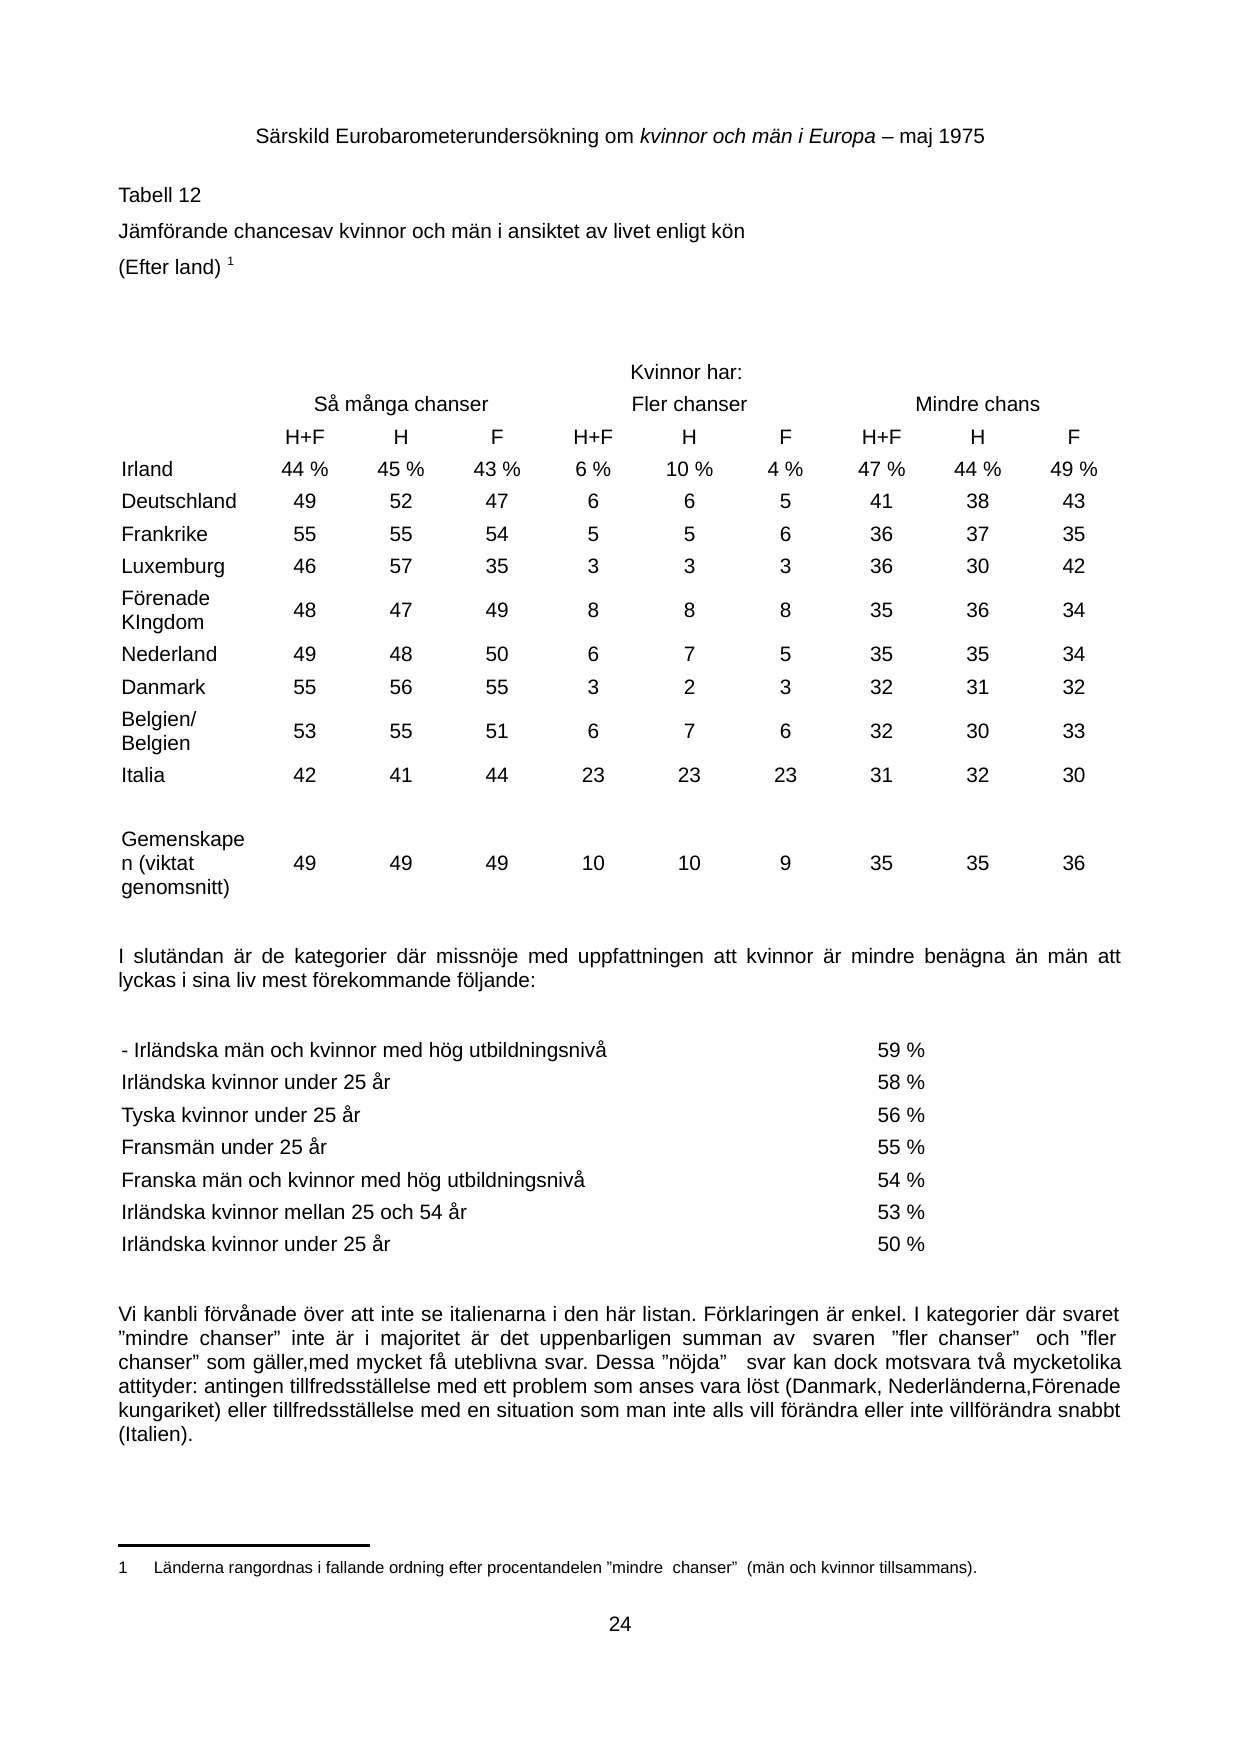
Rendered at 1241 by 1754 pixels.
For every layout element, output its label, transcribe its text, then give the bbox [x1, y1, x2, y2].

table_cell 36 [1026, 824, 1122, 903]
table_cell 33 [1026, 703, 1122, 759]
table_cell 53 % [832, 1196, 970, 1228]
table_cell 7 [641, 703, 737, 759]
table_cell 32 [834, 671, 929, 703]
table_cell 8 [641, 582, 737, 638]
table_cell 56 % [832, 1099, 970, 1131]
table_cell 49 [257, 824, 353, 903]
table_cell 5 [737, 485, 833, 517]
table_cell 35 [449, 550, 545, 582]
table_cell H+F [545, 420, 641, 453]
table_cell 55 % [832, 1131, 970, 1163]
table_cell 49 [257, 638, 353, 671]
table_cell 38 [930, 485, 1026, 517]
table_cell 49 [449, 582, 545, 638]
table_cell 6 [545, 703, 641, 759]
table_cell [641, 791, 737, 823]
table_cell F [449, 420, 545, 453]
table_cell 32 [930, 759, 1026, 791]
table_cell 23 [641, 759, 737, 791]
table_cell [118, 420, 257, 453]
table_cell 42 [1026, 550, 1122, 582]
table_cell 43 [1026, 485, 1122, 517]
table_cell 44 % [930, 453, 1026, 485]
table_cell [834, 791, 929, 823]
table_cell 10 [641, 824, 737, 903]
table_cell 23 [545, 759, 641, 791]
table_cell Italia [118, 759, 257, 791]
table_cell 23 [737, 759, 833, 791]
table_cell 54 % [832, 1163, 970, 1196]
table_cell 55 [257, 518, 353, 550]
table_cell [257, 791, 353, 823]
table_cell 36 [834, 550, 929, 582]
table_cell 36 [834, 518, 929, 550]
table_cell Tyska kvinnor under 25 år [118, 1099, 832, 1131]
table_cell 6 % [545, 453, 641, 485]
table_cell 54 [449, 518, 545, 550]
table_cell [449, 791, 545, 823]
table_cell 55 [449, 671, 545, 703]
table_cell 47 % [834, 453, 929, 485]
table_cell 32 [1026, 671, 1122, 703]
table_cell 55 [353, 518, 449, 550]
table_cell 35 [930, 824, 1026, 903]
table_cell Irländska kvinnor under 25 år [118, 1228, 832, 1260]
table_cell 10 % [641, 453, 737, 485]
table_cell Franska män och kvinnor med hög utbildningsnivå [118, 1163, 832, 1196]
table_cell F [1026, 420, 1122, 453]
table_cell 41 [834, 485, 929, 517]
table_cell 47 [353, 582, 449, 638]
table_cell 3 [737, 550, 833, 582]
table_cell 4 % [737, 453, 833, 485]
table_cell 34 [1026, 638, 1122, 671]
table_cell H+F [834, 420, 929, 453]
table_cell 48 [353, 638, 449, 671]
table_cell 49 % [1026, 453, 1122, 485]
table_cell 35 [834, 638, 929, 671]
table_cell 46 [257, 550, 353, 582]
table_cell 5 [545, 518, 641, 550]
table_cell 30 [930, 703, 1026, 759]
table_cell 43 % [449, 453, 545, 485]
table_cell 49 [449, 824, 545, 903]
table_cell F [737, 420, 833, 453]
table_cell 49 [353, 824, 449, 903]
table_cell [930, 791, 1026, 823]
text Vi kanbli förvånade över att inte se italienarna i den här listan. Förklaringen är enkel. I kategorier där svaret ”mindre chanser” inte är i majoritet är det uppenbarligen summan av svaren ”fler chanser” och ”fler chanser” som gäller,med mycket få uteblivna svar. Dessa ”nöjda” svar kan dock motsvara två mycketolika attityder: antingen tillfredsställelse med ett problem som anses vara löst (Danmark, Nederländerna,Förenade kungariket) eller tillfredsställelse med en situation som man inte alls vill förändra eller inte villförändra snabbt (Italien). [118, 1302, 1122, 1446]
table_cell 2 [641, 671, 737, 703]
table_cell 6 [737, 518, 833, 550]
table_cell 30 [1026, 759, 1122, 791]
table_cell Irländska kvinnor mellan 25 och 54 år [118, 1196, 832, 1228]
table_cell 5 [737, 638, 833, 671]
table_header Kvinnor har: [257, 356, 1122, 388]
table_cell 5 [641, 518, 737, 550]
table_cell 36 [930, 582, 1026, 638]
table_cell 53 [257, 703, 353, 759]
table_header - Irländska män och kvinnor med hög utbildningsnivå [118, 1034, 832, 1066]
table_cell Irländska kvinnor under 25 år [118, 1066, 832, 1098]
table_cell Deutschland [118, 485, 257, 517]
table_cell 32 [834, 703, 929, 759]
table_cell 50 % [832, 1228, 970, 1260]
table_cell [1026, 791, 1122, 823]
table_cell 3 [641, 550, 737, 582]
table_cell Mindre chans [834, 388, 1122, 420]
table_cell H [641, 420, 737, 453]
table_cell 3 [545, 671, 641, 703]
table_cell 41 [353, 759, 449, 791]
table_cell 52 [353, 485, 449, 517]
text (Efter land) [118, 254, 1122, 278]
table_cell [353, 791, 449, 823]
table_cell H [930, 420, 1026, 453]
table_cell 7 [641, 638, 737, 671]
table_cell 55 [353, 703, 449, 759]
table_cell 35 [930, 638, 1026, 671]
table_cell 6 [545, 638, 641, 671]
text Länderna rangordnas i fallande ordning efter procentandelen ”mindre chanser” (män och kvinnor tillsammans). [118, 1557, 1122, 1577]
table_cell 30 [930, 550, 1026, 582]
table_cell 44 [449, 759, 545, 791]
table_cell Nederland [118, 638, 257, 671]
table_cell 6 [641, 485, 737, 517]
table_cell 51 [449, 703, 545, 759]
table_cell 35 [834, 582, 929, 638]
table_cell 47 [449, 485, 545, 517]
table_cell Gemenskapen (viktat genomsnitt) [118, 824, 257, 903]
table_cell 34 [1026, 582, 1122, 638]
table_cell 45 % [353, 453, 449, 485]
table_cell H [353, 420, 449, 453]
table_cell 55 [257, 671, 353, 703]
table_cell [118, 791, 257, 823]
table_cell Fler chanser [545, 388, 833, 420]
table_cell 56 [353, 671, 449, 703]
table_header [118, 356, 257, 388]
table_header 59 % [832, 1034, 970, 1066]
table_cell H+F [257, 420, 353, 453]
table_cell 31 [834, 759, 929, 791]
table_cell 49 [257, 485, 353, 517]
table_cell Fransmän under 25 år [118, 1131, 832, 1163]
table_cell 35 [834, 824, 929, 903]
table_cell [737, 791, 833, 823]
table_cell 50 [449, 638, 545, 671]
table_cell 57 [353, 550, 449, 582]
table_cell Irland [118, 453, 257, 485]
table_cell 6 [737, 703, 833, 759]
table_cell 48 [257, 582, 353, 638]
table_cell Belgien/Belgien [118, 703, 257, 759]
table_cell Luxemburg [118, 550, 257, 582]
table_cell 9 [737, 824, 833, 903]
table_cell Så många chanser [257, 388, 545, 420]
table_cell 3 [545, 550, 641, 582]
table_cell 8 [545, 582, 641, 638]
table_cell 3 [737, 671, 833, 703]
table_cell [545, 791, 641, 823]
table_cell 37 [930, 518, 1026, 550]
table_cell 42 [257, 759, 353, 791]
table_cell 10 [545, 824, 641, 903]
table_cell Frankrike [118, 518, 257, 550]
table_cell 35 [1026, 518, 1122, 550]
table_cell 44 % [257, 453, 353, 485]
table_cell 6 [545, 485, 641, 517]
table_cell 58 % [832, 1066, 970, 1098]
text Tabell 12 [118, 183, 1122, 207]
text I slutändan är de kategorier där missnöje med uppfattningen att kvinnor är mindre benägna än män att lyckas i sina liv mest förekommande följande: [118, 944, 1122, 992]
table_cell 8 [737, 582, 833, 638]
table_cell Förenade KIngdom [118, 582, 257, 638]
table_cell Danmark [118, 671, 257, 703]
text Jämförande chancesav kvinnor och män i ansiktet av livet enligt kön [118, 219, 1122, 243]
table_cell 31 [930, 671, 1026, 703]
table_cell [118, 388, 257, 420]
